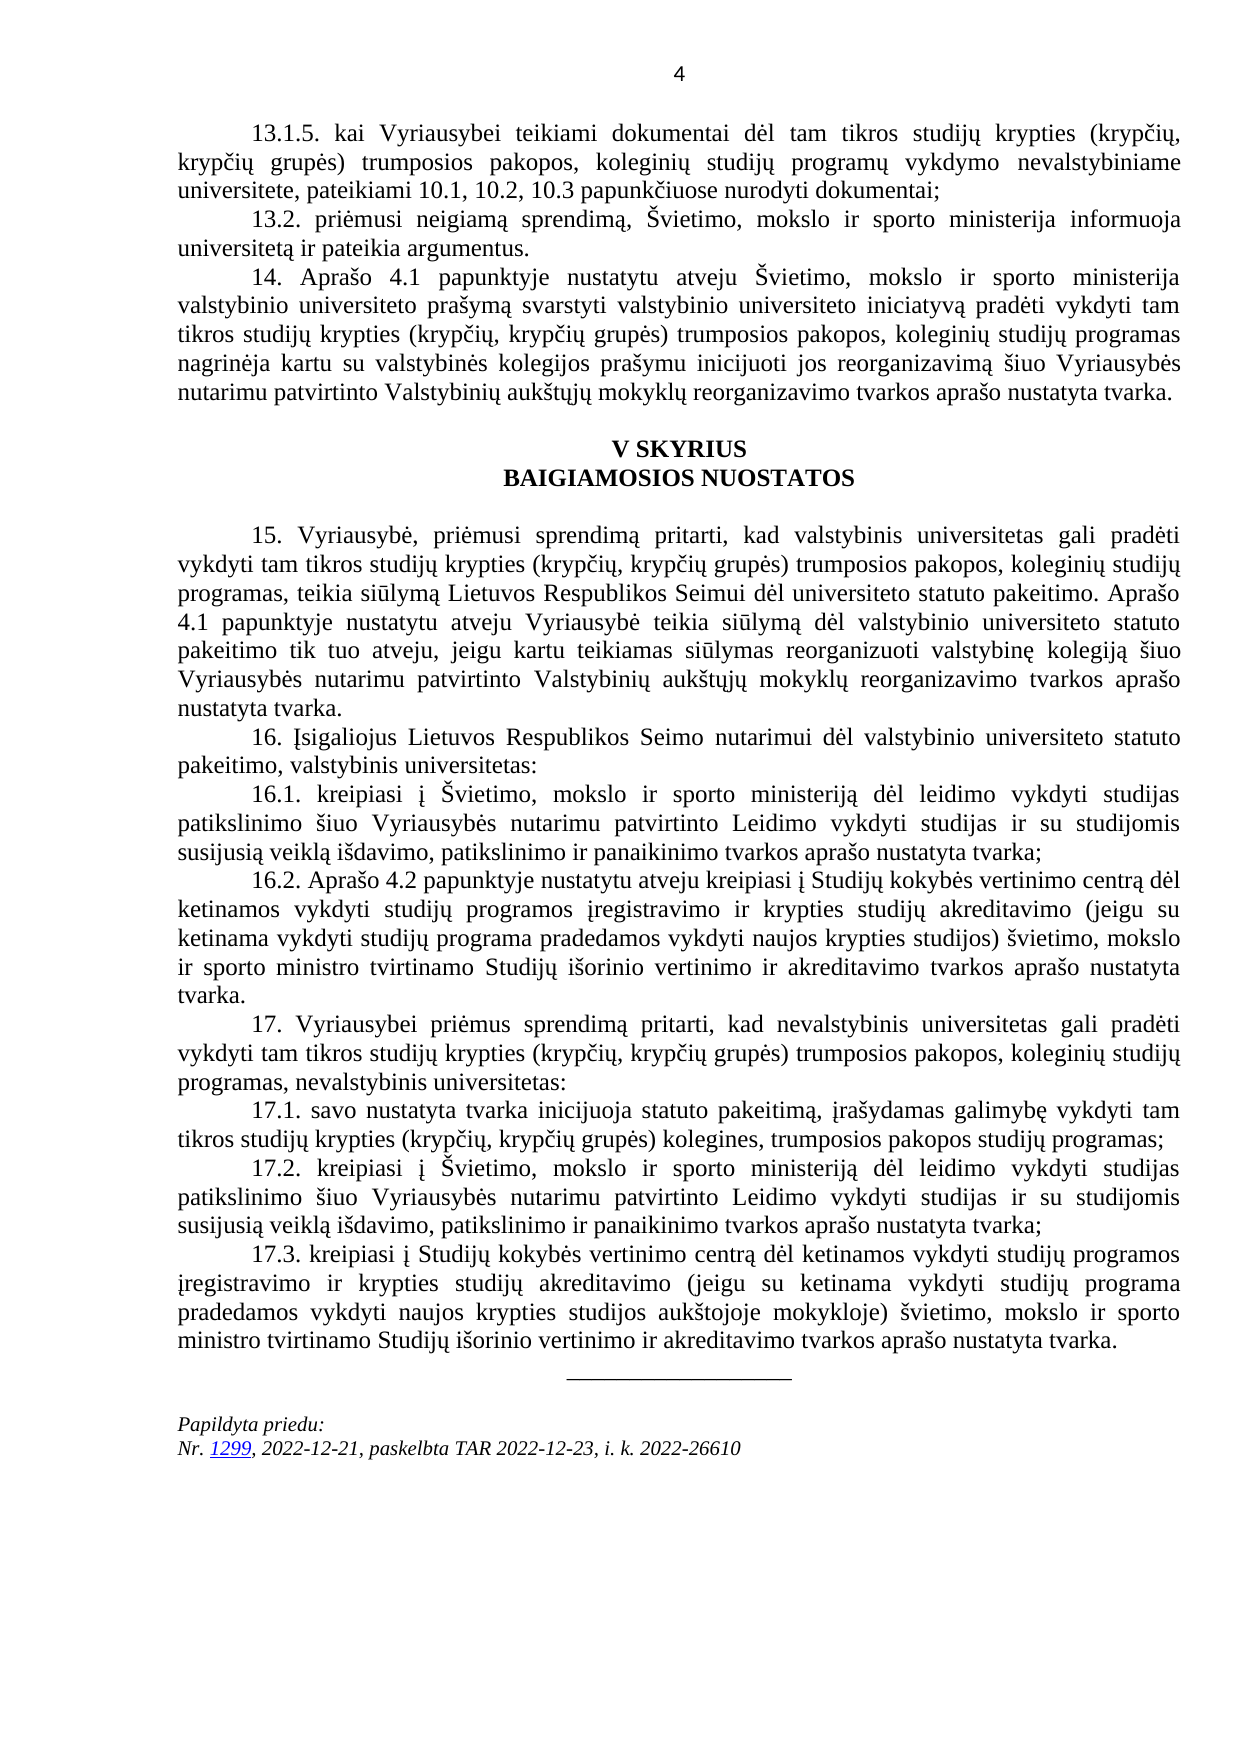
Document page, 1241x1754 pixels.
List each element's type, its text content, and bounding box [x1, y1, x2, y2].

text 14. Aprašo 4.1 papunktyje nustatytu atveju Švietimo, mokslo ir sporto ministerija valstybinio universiteto prašymą svarstyti valstybinio universiteto iniciatyvą pradėti vykdyti tam tikros studijų krypties (krypčių, krypčių grupės) trumposios pakopos, koleginių studijų programas nagrinėja kartu su valstybinės kolegijos prašymu inicijuoti jos reorganizavimą šiuo Vyriausybės nutarimu patvirtinto Valstybinių aukštųjų mokyklų reorganizavimo tvarkos aprašo nustatyta tvarka. [177, 262, 1181, 406]
text 15. Vyriausybė, priėmusi sprendimą pritarti, kad valstybinis universitetas gali pradėti vykdyti tam tikros studijų krypties (krypčių, krypčių grupės) trumposios pakopos, koleginių studijų programas, teikia siūlymą Lietuvos Respublikos Seimui dėl universiteto statuto pakeitimo. Aprašo 4.1 papunktyje nustatytu atveju Vyriausybė teikia siūlymą dėl valstybinio universiteto statuto pakeitimo tik tuo atveju, jeigu kartu teikiamas siūlymas reorganizuoti valstybinę kolegiją šiuo Vyriausybės nutarimu patvirtinto Valstybinių aukštųjų mokyklų reorganizavimo tvarkos aprašo nustatyta tvarka. [177, 521, 1181, 722]
text 16.1. kreipiasi į Švietimo, mokslo ir sporto ministeriją dėl leidimo vykdyti studijas patikslinimo šiuo Vyriausybės nutarimu patvirtinto Leidimo vykdyti studijas ir su studijomis susijusią veiklą išdavimo, patikslinimo ir panaikinimo tvarkos aprašo nustatyta tvarka; [177, 779, 1181, 866]
text 13.2. priėmusi neigiamą sprendimą, Švietimo, mokslo ir sporto ministerija informuoja universitetą ir pateikia argumentus. [177, 204, 1181, 262]
text 16.2. Aprašo 4.2 papunktyje nustatytu atveju kreipiasi į Studijų kokybės vertinimo centrą dėl ketinamos vykdyti studijų programos įregistravimo ir krypties studijų akreditavimo (jeigu su ketinama vykdyti studijų programa pradedamos vykdyti naujos krypties studijos) švietimo, mokslo ir sporto ministro tvirtinamo Studijų išorinio vertinimo ir akreditavimo tvarkos aprašo nustatyta tvarka. [177, 866, 1181, 1009]
text 17. Vyriausybei priėmus sprendimą pritarti, kad nevalstybinis universitetas gali pradėti vykdyti tam tikros studijų krypties (krypčių, krypčių grupės) trumposios pakopos, koleginių studijų programas, nevalstybinis universitetas: [177, 1009, 1181, 1096]
text 13.1.5. kai Vyriausybei teikiami dokumentai dėl tam tikros studijų krypties (krypčių, krypčių grupės) trumposios pakopos, koleginių studijų programų vykdymo nevalstybiniame universitete, pateikiami 10.1, 10.2, 10.3 papunkčiuose nurodyti dokumentai; [177, 118, 1181, 204]
text 16. Įsigaliojus Lietuvos Respublikos Seimo nutarimui dėl valstybinio universiteto statuto pakeitimo, valstybinis universitetas: [177, 722, 1181, 779]
text 17.3. kreipiasi į Studijų kokybės vertinimo centrą dėl ketinamos vykdyti studijų programos įregistravimo ir krypties studijų akreditavimo (jeigu su ketinama vykdyti studijų programa pradedamos vykdyti naujos krypties studijos aukštojoje mokykloje) švietimo, mokslo ir sporto ministro tvirtinamo Studijų išorinio vertinimo ir akreditavimo tvarkos aprašo nustatyta tvarka. [177, 1239, 1181, 1354]
text Nr. 1299, 2022-12-21, paskelbta TAR 2022-12-23, i. k. 2022-26610 [177, 1436, 1181, 1460]
text V SKYRIUS [177, 434, 1181, 463]
text __________________ [177, 1354, 1181, 1383]
text Papildyta priedu: [177, 1412, 1181, 1436]
text 17.1. savo nustatyta tvarka inicijuoja statuto pakeitimą, įrašydamas galimybę vykdyti tam tikros studijų krypties (krypčių, krypčių grupės) kolegines, trumposios pakopos studijų programas; [177, 1096, 1181, 1153]
text 17.2. kreipiasi į Švietimo, mokslo ir sporto ministeriją dėl leidimo vykdyti studijas patikslinimo šiuo Vyriausybės nutarimu patvirtinto Leidimo vykdyti studijas ir su studijomis susijusią veiklą išdavimo, patikslinimo ir panaikinimo tvarkos aprašo nustatyta tvarka; [177, 1153, 1181, 1239]
text BAIGIAMOSIOS NUOSTATOS [177, 463, 1181, 492]
